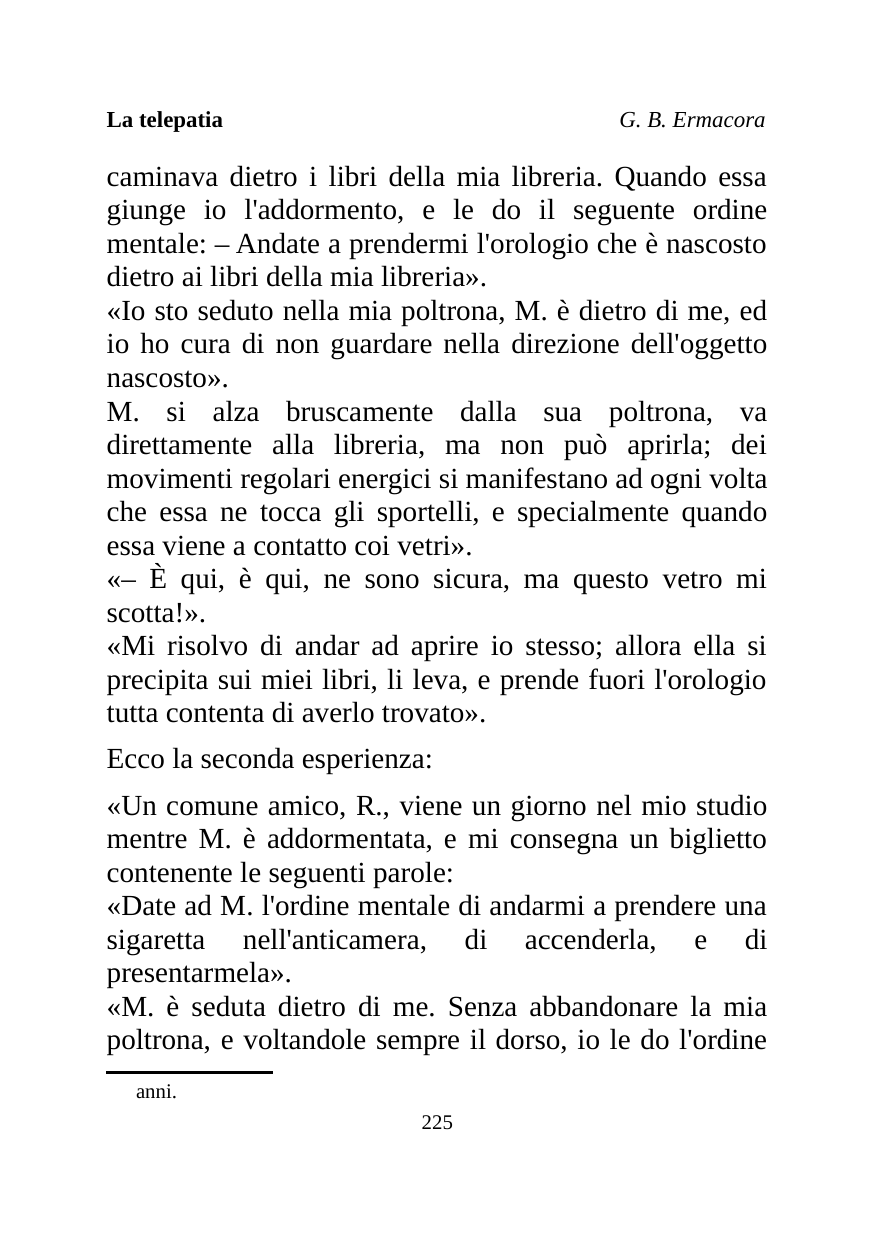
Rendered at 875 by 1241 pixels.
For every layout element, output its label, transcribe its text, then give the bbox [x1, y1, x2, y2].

text «Mi risolvo di andar ad aprire io stesso; allora ella si precipita sui miei libri, li leva, e prende fuori l'orologio tutta contenta di averlo trovato». [106, 628, 768, 729]
text «– È qui, è qui, ne sono sicura, ma questo vetro mi scotta!». [106, 561, 768, 628]
text «Un comune amico, R., viene un giorno nel mio studio mentre M. è addormentata, e mi consegna un biglietto contenente le seguenti parole: [106, 788, 768, 888]
text caminava dietro i libri della mia libreria. Quando essa giunge io l'addormento, e le do il seguente ordine mentale: – Andate a prendermi l'orologio che è nascosto dietro ai libri della mia libreria». [106, 159, 768, 293]
text anni. [106, 1078, 768, 1103]
text Ecco la seconda esperienza: [106, 742, 768, 775]
text «M. è seduta dietro di me. Senza abbandonare la mia poltrona, e voltandole sempre il dorso, io le do l'ordine [106, 989, 768, 1056]
text «Date ad M. l'ordine mentale di andarmi a prendere una sigaretta nell'anticamera, di accenderla, e di presentarmela». [106, 888, 768, 989]
text «Io sto seduto nella mia poltrona, M. è dietro di me, ed io ho cura di non guardare nella direzione dell'oggetto nascosto». [106, 293, 768, 394]
text M. si alza bruscamente dalla sua poltrona, va direttamente alla libreria, ma non può aprirla; dei movimenti regolari energici si manifestano ad ogni volta che essa ne tocca gli sportelli, e specialmente quando essa viene a contatto coi vetri». [106, 394, 768, 561]
